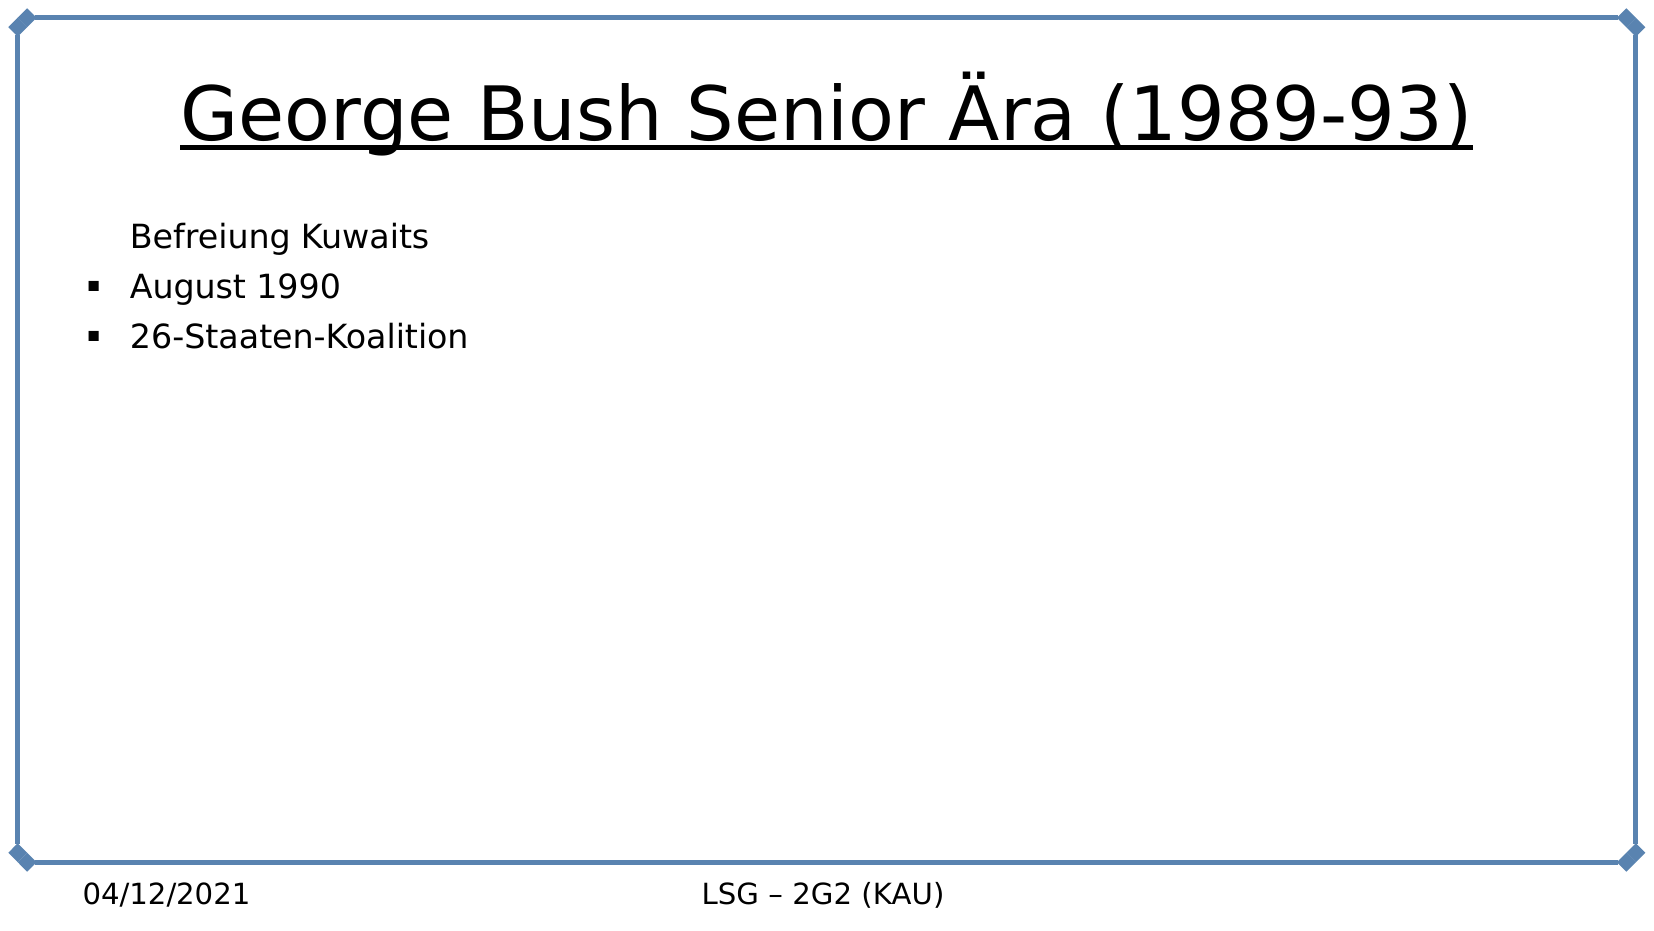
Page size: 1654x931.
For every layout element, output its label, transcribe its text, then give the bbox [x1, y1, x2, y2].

title George Bush Senior Ära (1989-93) [82, 37, 1571, 193]
list Befreiung Kuwaits August 1990 26-Staaten-Koalition [82, 217, 1571, 758]
